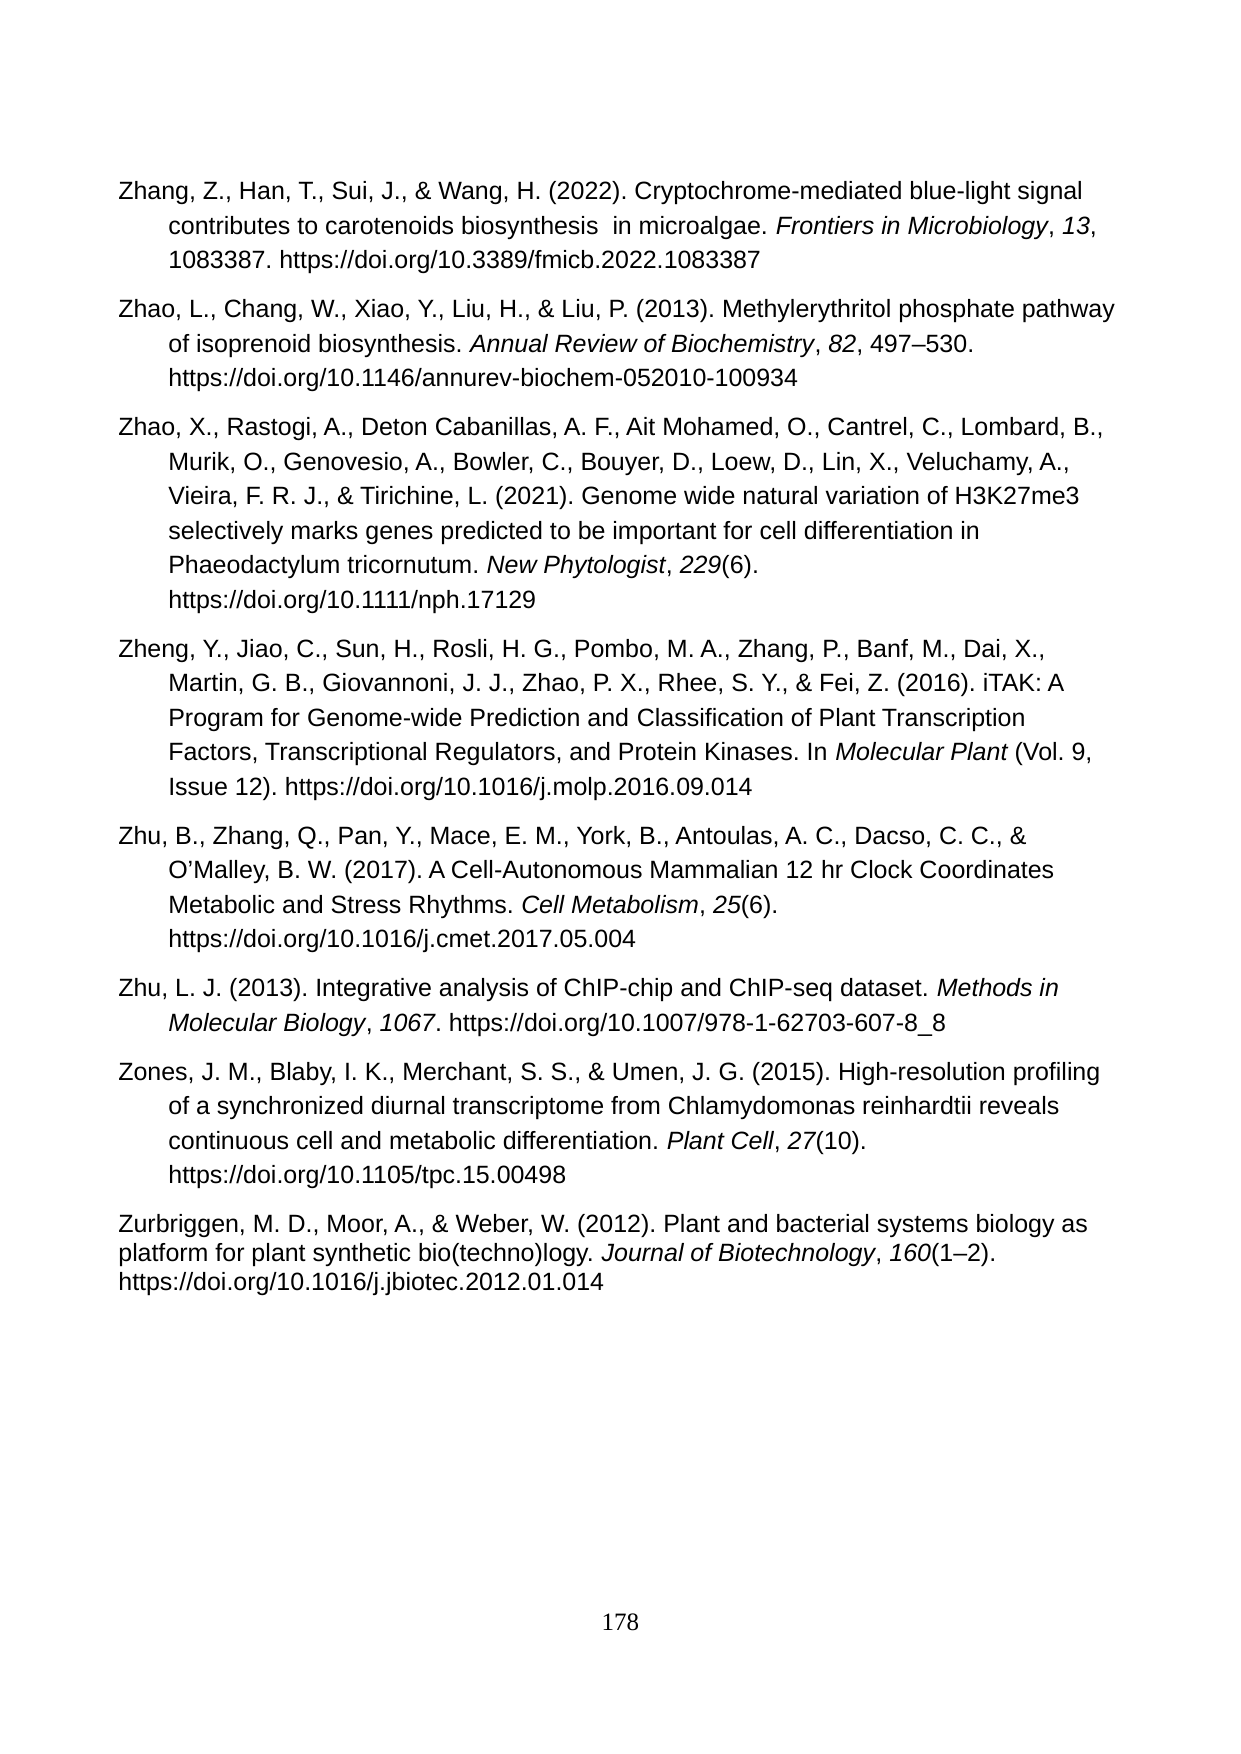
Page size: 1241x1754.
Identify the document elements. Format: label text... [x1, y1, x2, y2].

text Zhu, B., Zhang, Q., Pan, Y., Mace, E. M., York, B., Antoulas, A. C., Dacso, C. C., & O’Malley, B. W. (2017). A Cell-Autonomous Mammalian 12 hr Clock Coordinates Metabolic and Stress Rhythms. Cell Metabolism, 25(6). https://doi.org/10.1016/j.cmet.2017.05.004 [118, 821, 1122, 953]
text Zhu, L. J. (2013). Integrative analysis of ChIP-chip and ChIP-seq dataset. Methods in Molecular Biology, 1067. https://doi.org/10.1007/978-1-62703-607-8_8 [118, 973, 1122, 1037]
text Zurbriggen, M. D., Moor, A., & Weber, W. (2012). Plant and bacterial systems biology as platform for plant synthetic bio(techno)logy. Journal of Biotechnology, 160(1–2). https://doi.org/10.1016/j.jbiotec.2012.01.014 [118, 1209, 1122, 1296]
text Zhao, L., Chang, W., Xiao, Y., Liu, H., & Liu, P. (2013). Methylerythritol phosphate pathway of isoprenoid biosynthesis. Annual Review of Biochemistry, 82, 497–530. https://doi.org/10.1146/annurev-biochem-052010-100934 [118, 294, 1122, 392]
text Zones, J. M., Blaby, I. K., Merchant, S. S., & Umen, J. G. (2015). High-resolution profiling of a synchronized diurnal transcriptome from Chlamydomonas reinhardtii reveals continuous cell and metabolic differentiation. Plant Cell, 27(10). https://doi.org/10.1105/tpc.15.00498 [118, 1057, 1122, 1189]
text Zhao, X., Rastogi, A., Deton Cabanillas, A. F., Ait Mohamed, O., Cantrel, C., Lombard, B., Murik, O., Genovesio, A., Bowler, C., Bouyer, D., Loew, D., Lin, X., Veluchamy, A., Vieira, F. R. J., & Tirichine, L. (2021). Genome wide natural variation of H3K27me3 selectively marks genes predicted to be important for cell differentiation in Phaeodactylum tricornutum. New Phytologist, 229(6). https://doi.org/10.1111/nph.17129 [118, 412, 1122, 613]
text Zheng, Y., Jiao, C., Sun, H., Rosli, H. G., Pombo, M. A., Zhang, P., Banf, M., Dai, X., Martin, G. B., Giovannoni, J. J., Zhao, P. X., Rhee, S. Y., & Fei, Z. (2016). iTAK: A Program for Genome-wide Prediction and Classification of Plant Transcription Factors, Transcriptional Regulators, and Protein Kinases. In Molecular Plant (Vol. 9, Issue 12). https://doi.org/10.1016/j.molp.2016.09.014 [118, 634, 1122, 801]
text Zhang, Z., Han, T., Sui, J., & Wang, H. (2022). Cryptochrome-mediated blue-light signal contributes to carotenoids biosynthesis in microalgae. Frontiers in Microbiology, 13, 1083387. https://doi.org/10.3389/fmicb.2022.1083387 [118, 176, 1122, 274]
